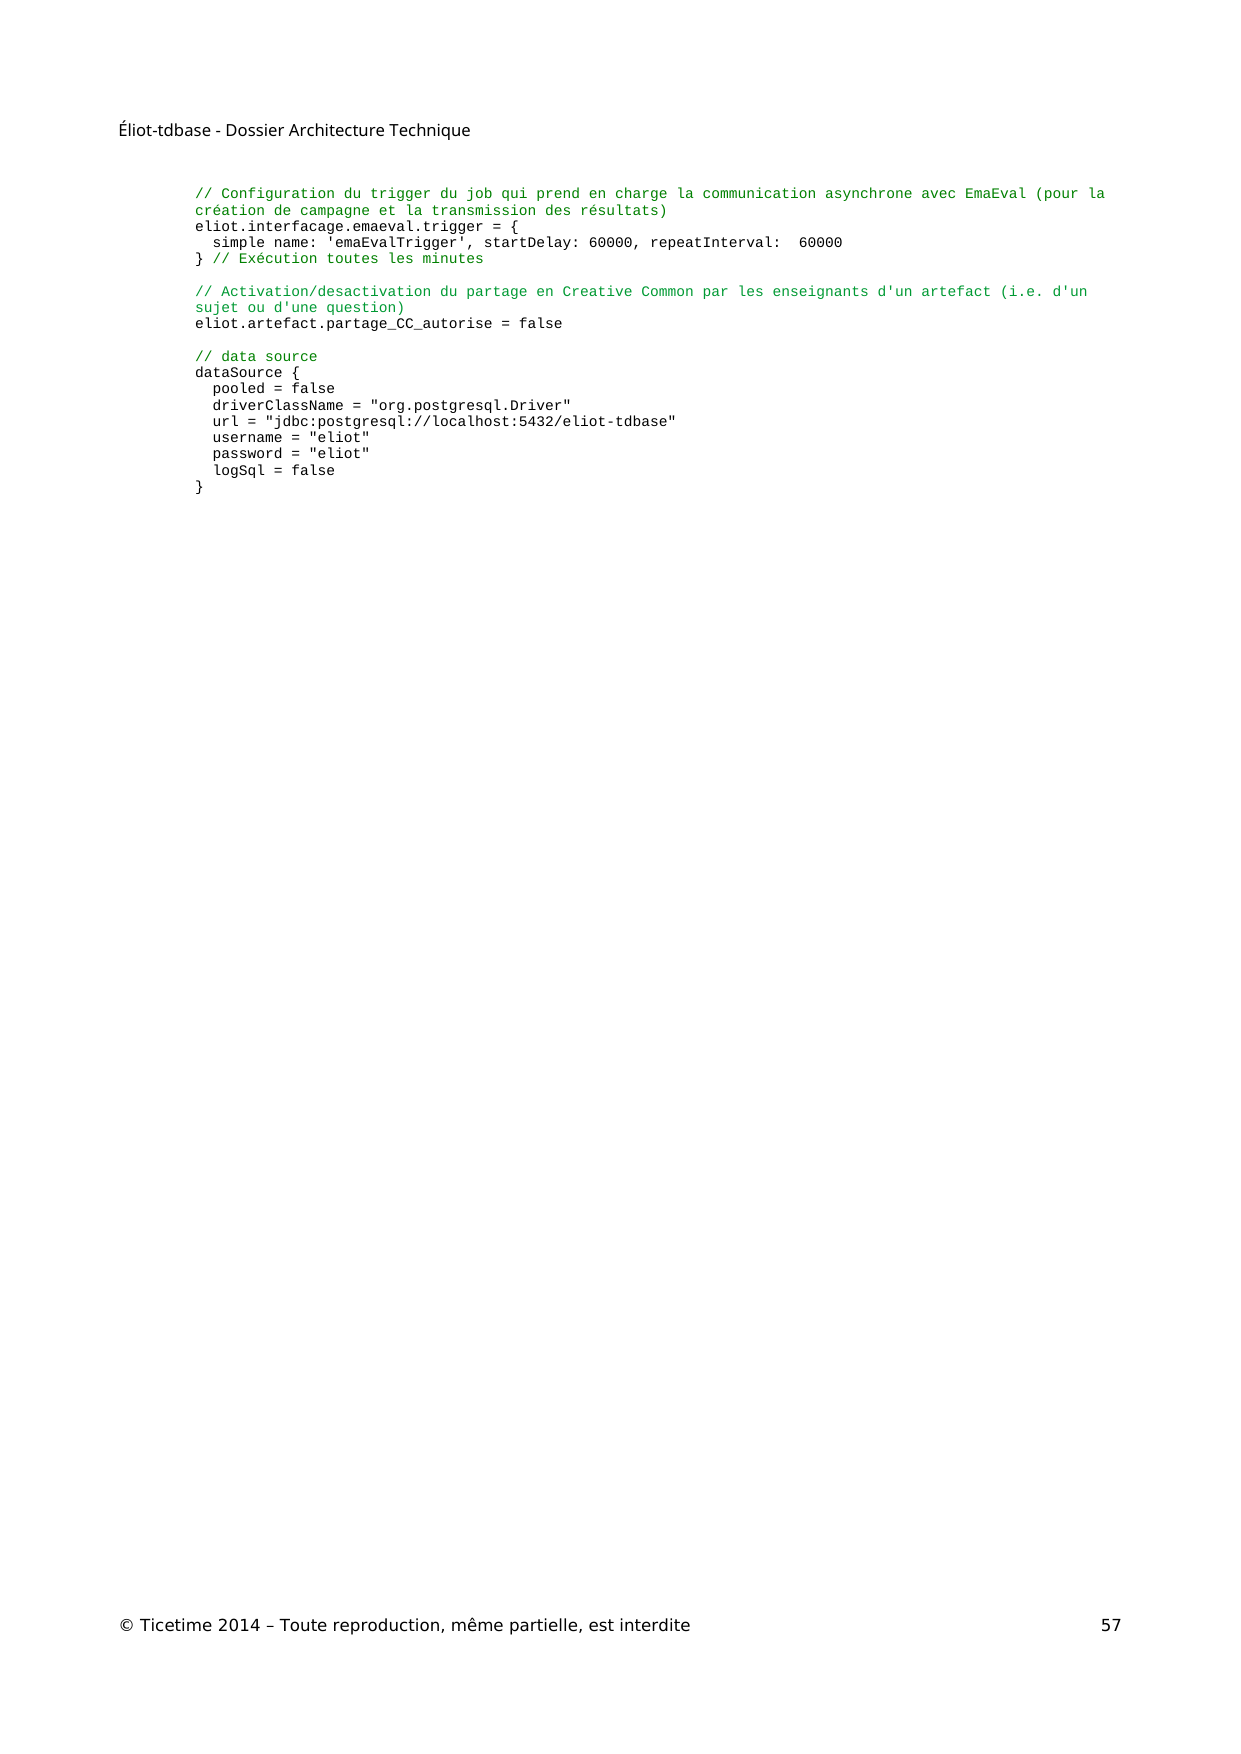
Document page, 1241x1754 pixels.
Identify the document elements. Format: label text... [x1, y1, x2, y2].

text // Configuration du trigger du job qui prend en charge la communication asynchrone avec EmaEval (pour la création de campagne et la transmission des résultats) [195, 187, 1122, 219]
text username = "eliot" [195, 431, 1122, 447]
text eliot.artefact.partage_CC_autorise = false [195, 317, 1122, 333]
text pooled = false [195, 382, 1122, 398]
text url = "jdbc:postgresql://localhost:5432/eliot-tdbase" [195, 414, 1122, 431]
text dataSource { [195, 366, 1122, 382]
text password = "eliot" [195, 447, 1122, 463]
text eliot.interfacage.emaeval.trigger = { [195, 219, 1122, 236]
text logSql = false [195, 463, 1122, 479]
text driverClassName = "org.postgresql.Driver" [195, 398, 1122, 414]
text } [195, 479, 1122, 496]
text // data source [195, 349, 1122, 366]
text // Activation/desactivation du partage en Creative Common par les enseignants d'un artefact (i.e. d'un sujet ou d'une question) [195, 284, 1122, 317]
text } // Exécution toutes les minutes [195, 252, 1122, 268]
text simple name: 'emaEvalTrigger', startDelay: 60000, repeatInterval: 60000 [195, 236, 1122, 252]
